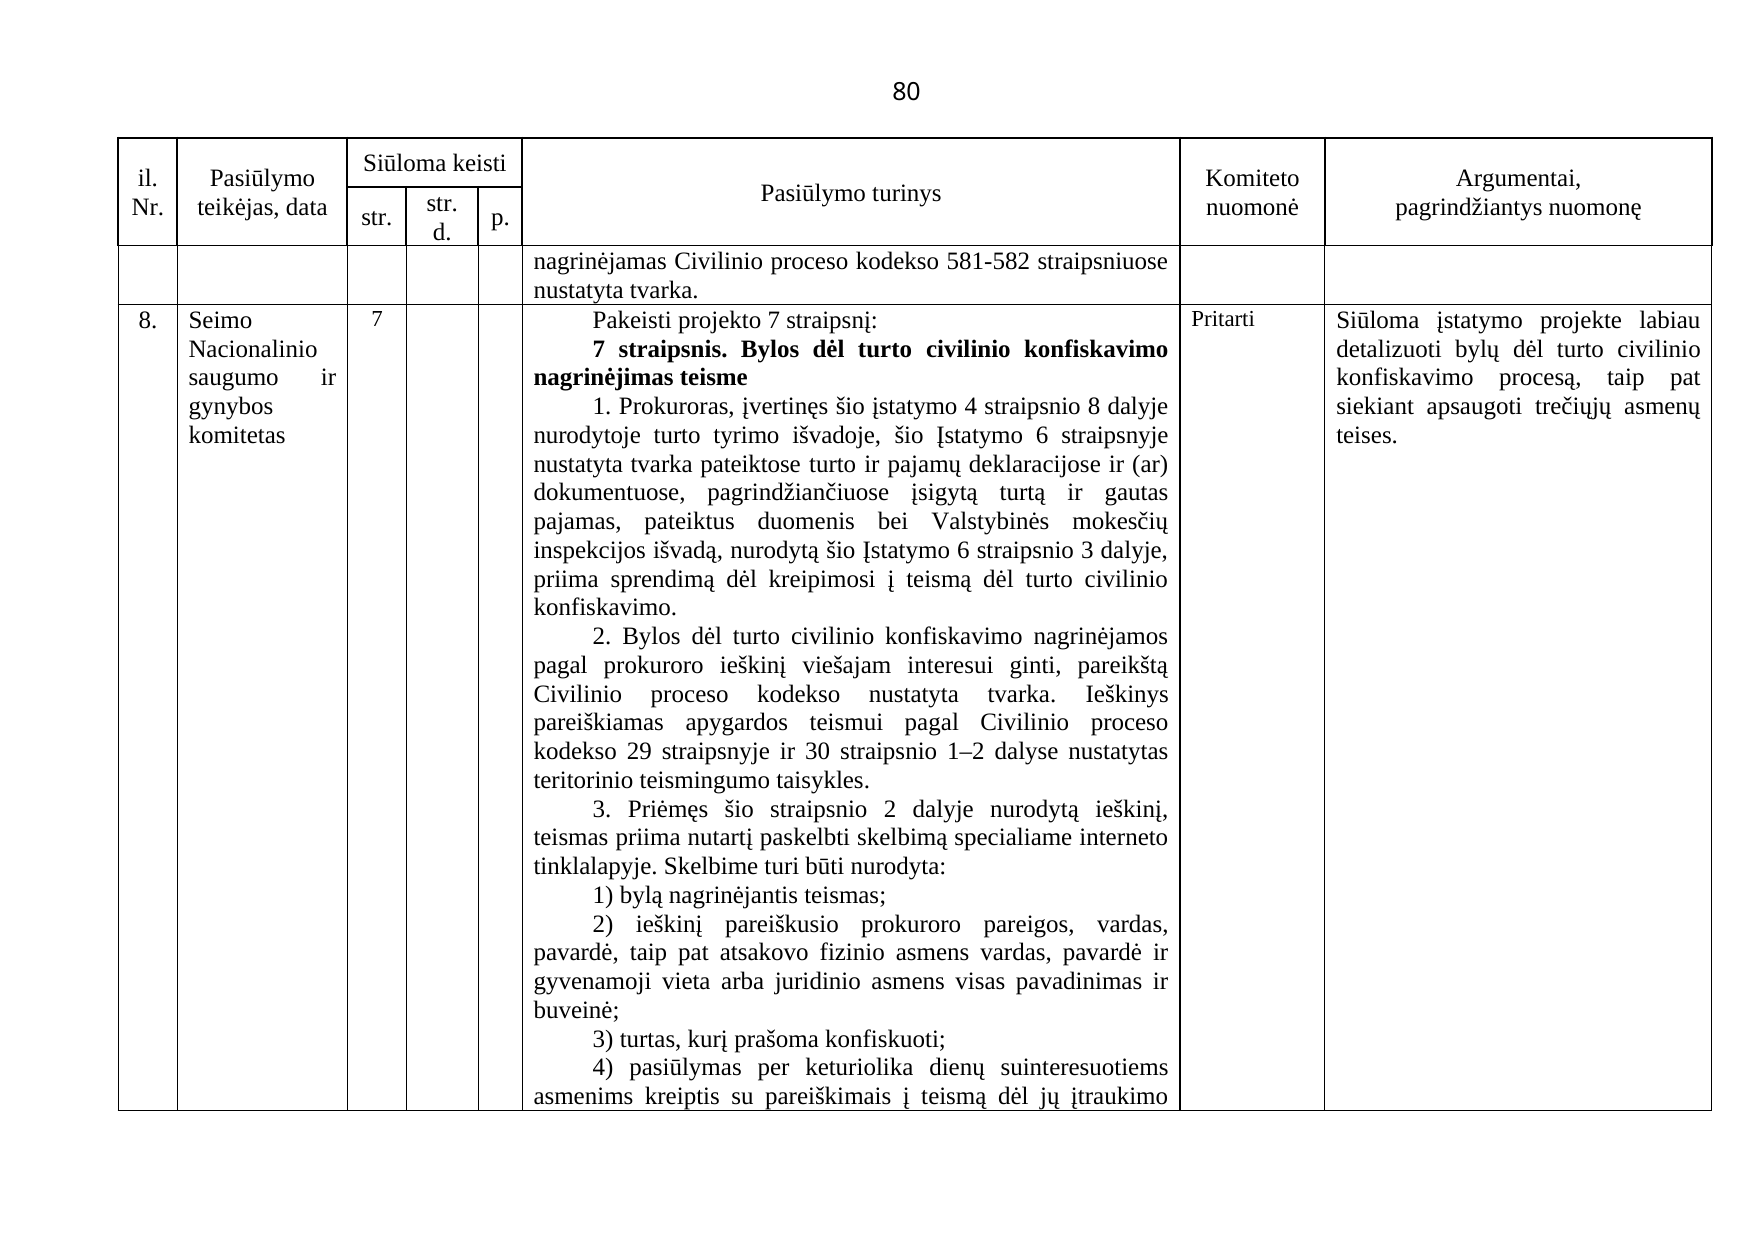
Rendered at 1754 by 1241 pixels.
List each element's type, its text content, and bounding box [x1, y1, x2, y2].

table_cell 7 [348, 305, 406, 1110]
table_cell [479, 305, 522, 1110]
table_cell nagrinėjamas Civilinio proceso kodekso 581-582 straipsniuose nustatyta tvarka. [523, 246, 1179, 304]
table_cell Siūloma įstatymo projekte labiau detalizuoti bylų dėl turto civilinio konfiskavimo procesą, taip pat siekiant apsaugoti trečiųjų asmenų teises. [1325, 305, 1711, 1110]
table_cell [1181, 246, 1324, 304]
table_cell 8. [119, 305, 177, 1110]
table_cell [407, 305, 478, 1110]
table_cell [119, 246, 177, 304]
table_header Argumentai, pagrindžiantys nuomonę [1326, 139, 1711, 245]
table_cell str. d. [407, 188, 477, 245]
table_cell [407, 246, 478, 304]
table_cell p. [479, 188, 521, 245]
table_header Komiteto nuomonė [1181, 139, 1324, 245]
table_header Pasiūlymo teikėjas, data [178, 139, 346, 245]
table_cell Pakeisti projekto 7 straipsnį: 7 straipsnis. Bylos dėl turto civilinio konfiskavimo nagrinėjimas teisme 1. Prokuroras, įvertinęs šio įstatymo 4 straipsnio 8 dalyje nurodytoje turto tyrimo išvadoje, šio Įstatymo 6 straipsnyje nustatyta tvarka pateiktose turto ir pajamų deklaracijose ir (ar) dokumentuose, pagrindžiančiuose įsigytą turtą ir gautas pajamas, pateiktus duomenis bei Valstybinės mokesčių inspekcijos išvadą, nurodytą šio Įstatymo 6 straipsnio 3 dalyje, priima sprendimą dėl kreipimosi į teismą dėl turto civilinio konfiskavimo. 2. Bylos dėl turto civilinio konfiskavimo nagrinėjamos pagal prokuroro ieškinį viešajam interesui ginti, pareikštą Civilinio proceso kodekso nustatyta tvarka. Ieškinys pareiškiamas apygardos teismui pagal Civilinio proceso kodekso 29 straipsnyje ir 30 straipsnio 1–2 dalyse nustatytas teritorinio teismingumo taisykles. 3. Priėmęs šio straipsnio 2 dalyje nurodytą ieškinį, teismas priima nutartį paskelbti skelbimą specialiame interneto tinklalapyje. Skelbime turi būti nurodyta: 1) bylą nagrinėjantis teismas; 2) ieškinį pareiškusio prokuroro pareigos, vardas, pavardė, taip pat atsakovo fizinio asmens vardas, pavardė ir gyvenamoji vieta arba juridinio asmens visas pavadinimas ir buveinė; 3) turtas, kurį prašoma konfiskuoti; 4) pasiūlymas per keturiolika dienų suinteresuotiems asmenims kreiptis su pareiškimais į teismą dėl jų įtraukimo [523, 305, 1179, 1110]
table_cell [479, 246, 522, 304]
table_cell [178, 246, 347, 304]
table_cell [1325, 246, 1711, 304]
table_cell [348, 246, 406, 304]
table_header Pasiūlymo turinys [523, 139, 1179, 245]
table_header Siūloma keisti [348, 139, 521, 186]
table_cell Pritarti [1181, 305, 1324, 1110]
table_cell str. [348, 188, 405, 245]
table_header il. Nr. [119, 139, 176, 245]
table_cell Seimo Nacionalinio saugumo ir gynybos komitetas [178, 305, 347, 1110]
